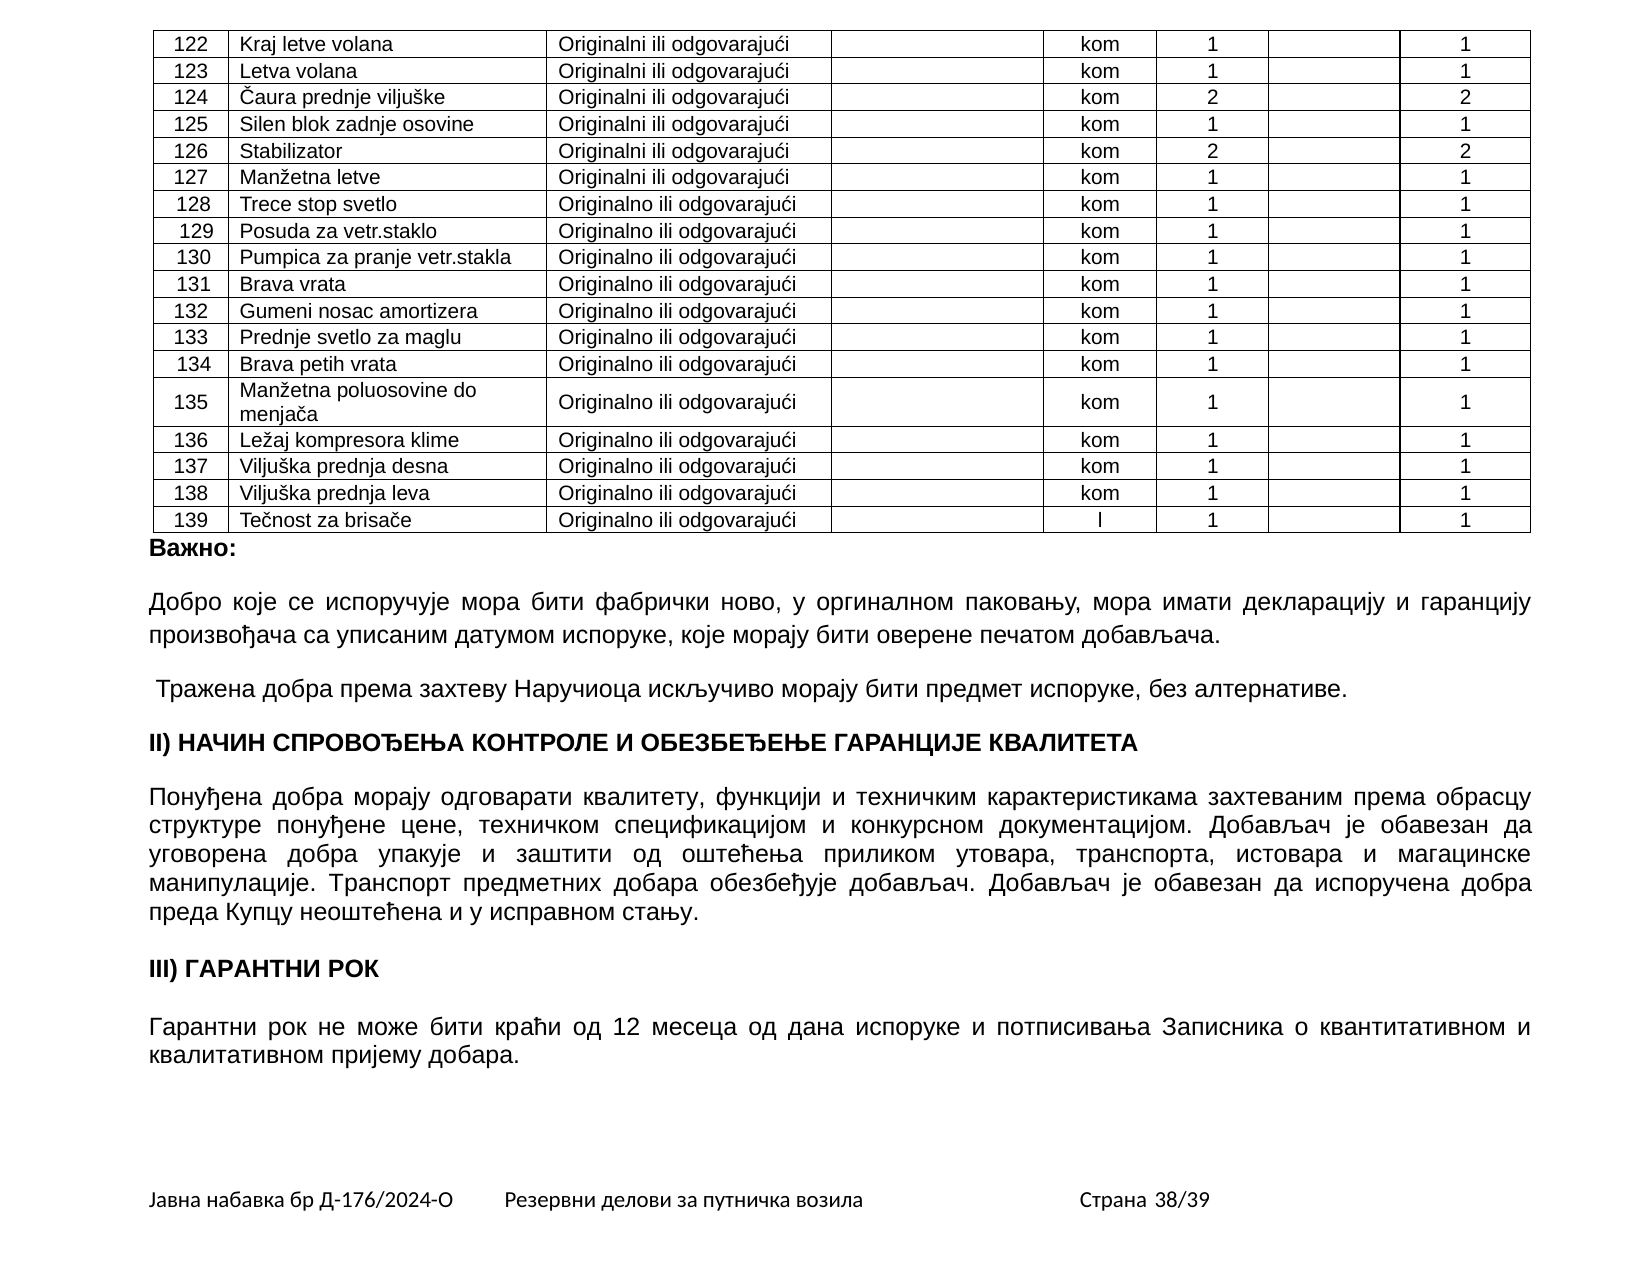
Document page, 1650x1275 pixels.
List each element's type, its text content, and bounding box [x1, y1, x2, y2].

table_cell kom [1044, 31, 1156, 57]
table_cell Originalni ili odgovarajući [547, 31, 831, 57]
table_cell Tečnost za brisače [229, 507, 546, 532]
table_cell 1 [1401, 58, 1530, 83]
table_cell 1 [1157, 191, 1268, 217]
table_cell 1 [1401, 244, 1530, 270]
table_cell [1269, 31, 1399, 57]
table_cell 1 [1401, 298, 1530, 323]
table_cell [832, 271, 1043, 297]
table_cell 139 [154, 507, 228, 532]
table_cell l [1044, 507, 1156, 532]
table_cell 2 [1401, 84, 1530, 110]
table_cell kom [1044, 164, 1156, 190]
table_cell [1269, 191, 1399, 217]
table_cell 126 [154, 138, 228, 163]
table_cell [832, 191, 1043, 217]
table_cell [1269, 507, 1399, 532]
table_cell [832, 58, 1043, 83]
table_cell Originalni ili odgovarajući [547, 164, 831, 190]
table_cell kom [1044, 480, 1156, 506]
table_cell 1 [1401, 453, 1530, 479]
table_cell kom [1044, 84, 1156, 110]
table_cell 136 [154, 427, 228, 452]
table_cell 1 [1157, 218, 1268, 243]
table_cell [1269, 218, 1399, 243]
table_cell Originalno ili odgovarajući [547, 427, 831, 452]
text Гарантни рок не може бити краћи од 12 месеца од дана испоруке и потписивања Записника о квантитативном и квалитативном пријему добара. [148, 1012, 1533, 1069]
table_cell [1269, 84, 1399, 110]
table_cell 1 [1401, 271, 1530, 297]
table_cell 1 [1157, 453, 1268, 479]
table_cell Originalno ili odgovarajući [547, 244, 831, 270]
table_cell 131 [154, 271, 228, 297]
table_cell 2 [1157, 138, 1268, 163]
text Тражена добра према захтеву Наручиоца искључиво морају бити предмет испоруке, без алтернативе. [148, 674, 1533, 703]
table_cell 138 [154, 480, 228, 506]
text II) НАЧИН СПРОВОЂЕЊА КОНТРОЛЕ И ОБЕЗБЕЂЕЊЕ ГАРАНЦИЈЕ КВАЛИТЕТА [148, 728, 1533, 757]
table_cell Silen blok zadnje osovine [229, 111, 546, 137]
table_cell kom [1044, 58, 1156, 83]
text III) ГАРАНТНИ РОК [148, 954, 1533, 983]
table_cell kom [1044, 378, 1156, 426]
table_cell Posuda za vetr.staklo [229, 218, 546, 243]
table_cell 132 [154, 298, 228, 323]
table_cell Originalno ili odgovarajući [547, 453, 831, 479]
table_cell Originalno ili odgovarajući [547, 191, 831, 217]
table_cell 1 [1157, 480, 1268, 506]
table_cell kom [1044, 298, 1156, 323]
table_cell Kraj letve volana [229, 31, 546, 57]
table_cell 1 [1157, 324, 1268, 350]
table_cell 127 [154, 164, 228, 190]
table_cell 1 [1157, 271, 1268, 297]
table_cell 1 [1401, 191, 1530, 217]
table_cell 122 [154, 31, 228, 57]
table_cell [1269, 138, 1399, 163]
table_cell 123 [154, 58, 228, 83]
table_cell kom [1044, 244, 1156, 270]
text Важно: [148, 533, 1533, 562]
table_cell kom [1044, 324, 1156, 350]
table_cell kom [1044, 218, 1156, 243]
table_cell kom [1044, 453, 1156, 479]
table_cell Brava vrata [229, 271, 546, 297]
table_cell 134 [154, 351, 228, 377]
table_cell kom [1044, 351, 1156, 377]
table_cell 1 [1157, 244, 1268, 270]
table_cell Pumpica za pranje vetr.stakla [229, 244, 546, 270]
table_cell [832, 244, 1043, 270]
list Добрo којe се испоручује мора бити фабрички ново, у оргиналном паковању, мора имати декларацију и гаранцију произвођача са уписаним датумом испоруке, које морају бити оверене печатом добављача. [148, 587, 1533, 649]
table_cell 1 [1157, 111, 1268, 137]
table_cell 1 [1401, 351, 1530, 377]
table_cell [1269, 244, 1399, 270]
table_cell 129 [154, 218, 228, 243]
table_cell 133 [154, 324, 228, 350]
table_cell [832, 111, 1043, 137]
table_cell [1269, 298, 1399, 323]
table_cell [832, 427, 1043, 452]
table_cell [832, 218, 1043, 243]
table_cell Trece stop svetlo [229, 191, 546, 217]
table_cell 1 [1157, 31, 1268, 57]
table_cell Prednje svetlo za maglu [229, 324, 546, 350]
table_cell 128 [154, 191, 228, 217]
table_cell Originalno ili odgovarajući [547, 324, 831, 350]
table_cell Originalno ili odgovarajući [547, 298, 831, 323]
table_cell [1269, 453, 1399, 479]
text Понуђена добра морају одговарати квалитету, функцији и техничким карактеристикама захтеваним према обрасцу структуре понуђене цене, техничком спецификацијом и конкурсном документацијом. Добављач је обавезан да уговорена добра упакује и заштити од оштећења приликом утовара, транспорта, истовара и магацинске манипулације. Транспорт предметних добара обезбеђује добављач. Добављач је обавезан да испоручена добра преда Купцу неоштећена и у исправном стању. [148, 782, 1533, 926]
table_cell Originalni ili odgovarajući [547, 138, 831, 163]
table_cell 2 [1157, 84, 1268, 110]
table_cell 1 [1401, 218, 1530, 243]
table_cell [1269, 378, 1399, 426]
table_cell [832, 298, 1043, 323]
table_cell [1269, 480, 1399, 506]
table_cell kom [1044, 138, 1156, 163]
table_cell Brava petih vrata [229, 351, 546, 377]
table_cell Viljuška prednja leva [229, 480, 546, 506]
table_cell 1 [1157, 58, 1268, 83]
table_cell [1269, 271, 1399, 297]
table_cell [1269, 111, 1399, 137]
table_cell Manžetna letve [229, 164, 546, 190]
table_cell [1269, 427, 1399, 452]
table_cell kom [1044, 191, 1156, 217]
table_cell 1 [1157, 164, 1268, 190]
table_cell [1269, 324, 1399, 350]
table_cell [1269, 164, 1399, 190]
table_cell kom [1044, 111, 1156, 137]
table_cell Originalno ili odgovarajući [547, 218, 831, 243]
table_cell Originalno ili odgovarajući [547, 351, 831, 377]
table_cell [832, 480, 1043, 506]
table_cell 130 [154, 244, 228, 270]
table_cell Originalno ili odgovarajući [547, 480, 831, 506]
table_cell 124 [154, 84, 228, 110]
table_cell 125 [154, 111, 228, 137]
table_cell 1 [1401, 324, 1530, 350]
table_cell 1 [1157, 351, 1268, 377]
table_cell [832, 453, 1043, 479]
table_cell Ležaj kompresora klime [229, 427, 546, 452]
table_cell 1 [1401, 164, 1530, 190]
table_cell [832, 351, 1043, 377]
table_cell Viljuška prednja desna [229, 453, 546, 479]
table_cell Stabilizator [229, 138, 546, 163]
table_cell kom [1044, 427, 1156, 452]
table_cell Letva volana [229, 58, 546, 83]
table_cell 1 [1401, 507, 1530, 532]
table_cell Originalno ili odgovarajući [547, 271, 831, 297]
table_cell [1269, 58, 1399, 83]
table_cell Originalni ili odgovarajući [547, 58, 831, 83]
table_cell 1 [1401, 31, 1530, 57]
table_cell 1 [1401, 480, 1530, 506]
table_cell Gumeni nosac amortizera [229, 298, 546, 323]
table_cell kom [1044, 271, 1156, 297]
table_cell Manžetna poluosovine do menjača [229, 378, 546, 426]
table_cell Originalno ili odgovarajući [547, 507, 831, 532]
table_cell [832, 84, 1043, 110]
table_cell 1 [1401, 427, 1530, 452]
table_cell 1 [1157, 427, 1268, 452]
table_cell Originalni ili odgovarajući [547, 84, 831, 110]
table_cell 135 [154, 378, 228, 426]
table_cell [832, 507, 1043, 532]
table_cell [832, 138, 1043, 163]
table_cell 1 [1157, 507, 1268, 532]
table_cell 1 [1157, 298, 1268, 323]
table_cell 137 [154, 453, 228, 479]
table_cell 1 [1401, 378, 1530, 426]
table_cell 1 [1157, 378, 1268, 426]
table_cell 2 [1401, 138, 1530, 163]
table_cell [832, 378, 1043, 426]
table_cell [832, 324, 1043, 350]
table_cell Čaura prednje viljuške [229, 84, 546, 110]
table_cell Originalni ili odgovarajući [547, 111, 831, 137]
table_cell Originalno ili odgovarajući [547, 378, 831, 426]
table_cell [832, 31, 1043, 57]
table_cell [832, 164, 1043, 190]
table_cell [1269, 351, 1399, 377]
table_cell 1 [1401, 111, 1530, 137]
